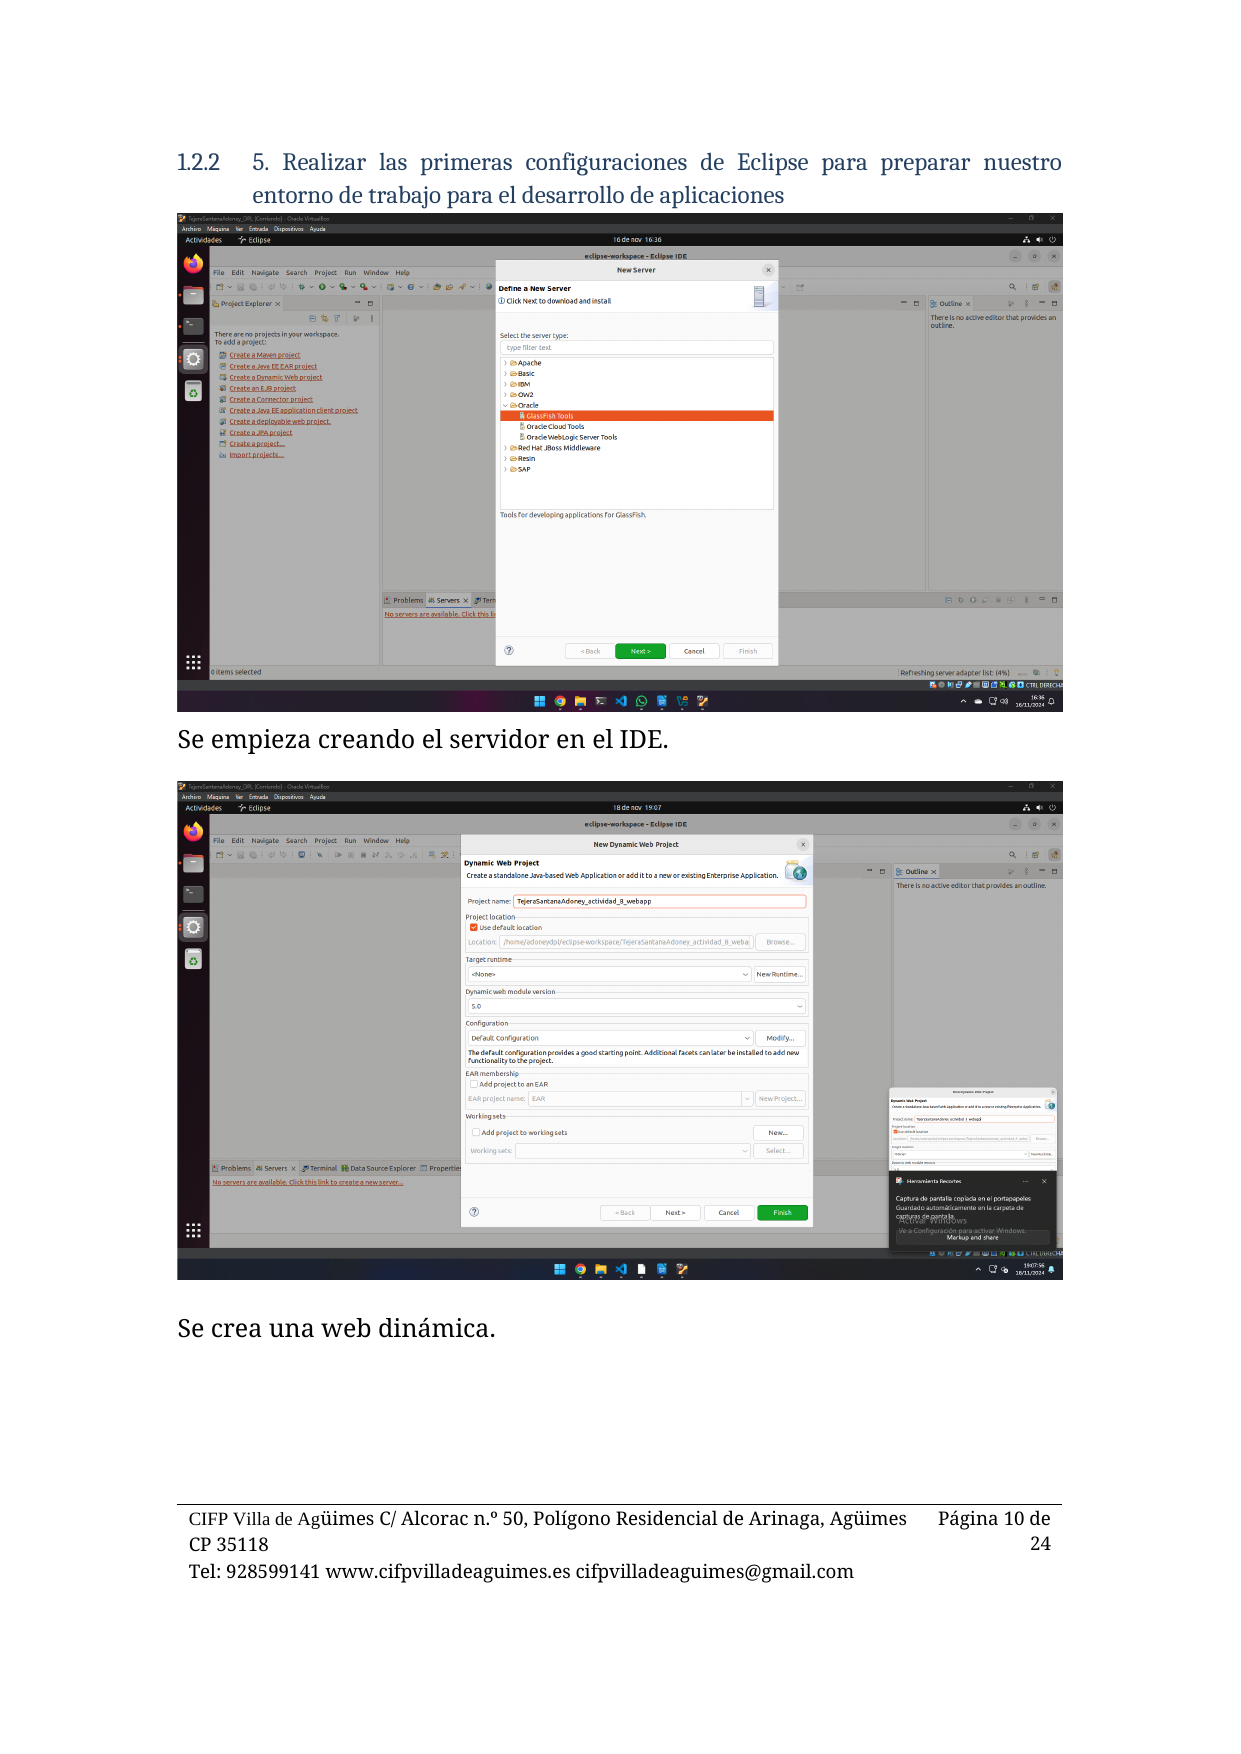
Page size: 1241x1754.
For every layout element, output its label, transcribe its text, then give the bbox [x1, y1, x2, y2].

picture [177, 781, 1063, 1280]
picture [177, 213, 1063, 712]
text Se empieza creando el servidor en el IDE. [177, 712, 1063, 755]
subtitle 5. Realizar las primeras configuraciones de Eclipse para preparar nuestro entorno de trabajo para el desarrollo de aplicaciones [177, 148, 1063, 209]
text Se crea una web dinámica. [177, 1280, 1063, 1344]
